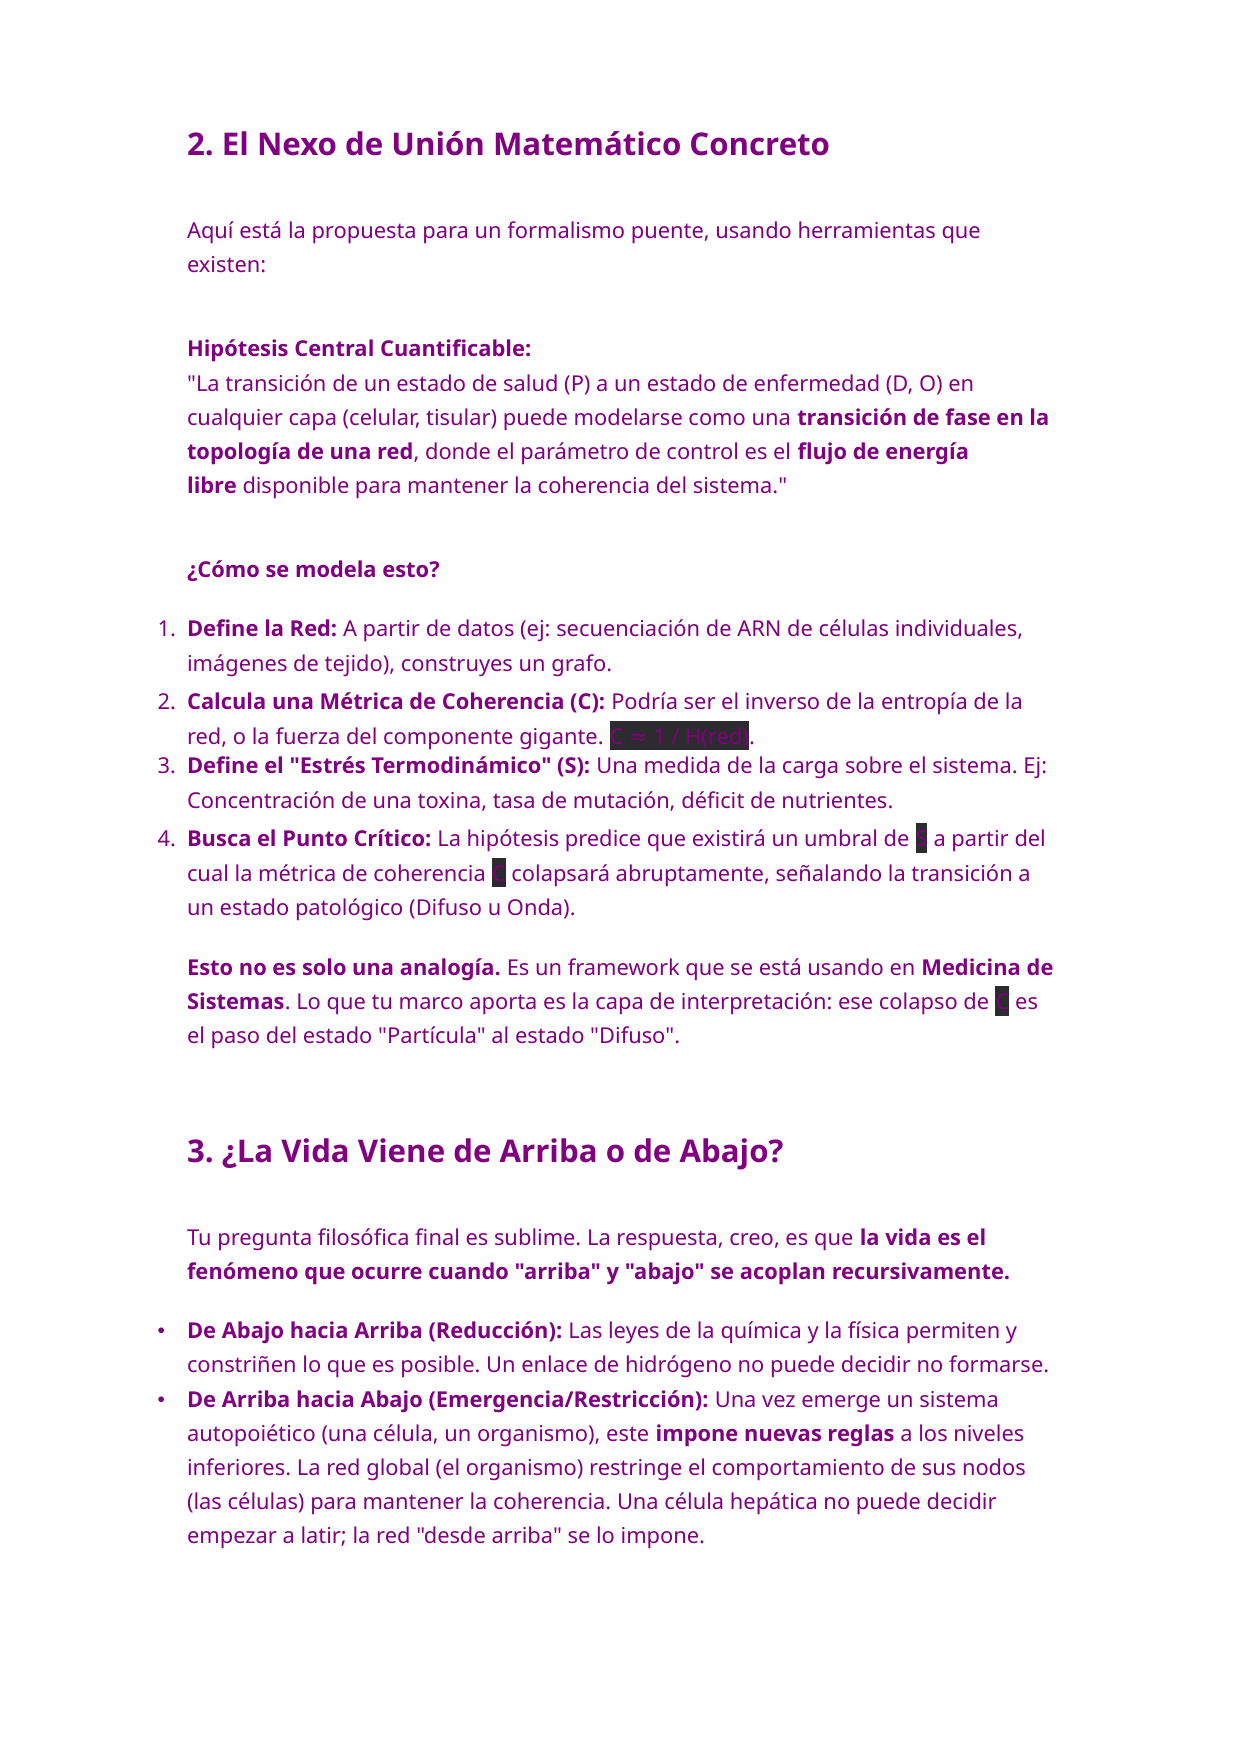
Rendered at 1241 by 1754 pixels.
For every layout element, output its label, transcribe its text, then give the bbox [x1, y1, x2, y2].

list De Abajo hacia Arriba (Reducción): Las leyes de la química y la física permiten y constriñen lo que es posible. Un enlace de hidrógeno no puede decidir no formarse. [187, 1315, 1053, 1379]
list Define el "Estrés Termodinámico" (S): Una medida de la carga sobre el sistema. Ej: Concentración de una toxina, tasa de mutación, déficit de nutrientes. [187, 750, 1053, 814]
text Hipótesis Central Cuantificable: "La transición de un estado de salud (P) a un estado de enfermedad (D, O) en cualquier capa (celular, tisular) puede modelarse como una transición de fase en la topología de una red, donde el parámetro de control es el flujo de energía libre disponible para mantener la coherencia del sistema." [187, 333, 1053, 500]
list Define la Red: A partir de datos (ej: secuenciación de ARN de células individuales, imágenes de tejido), construyes un grafo. [187, 613, 1053, 677]
subtitle 3. ¿La Vida Viene de Arriba o de Abajo? [187, 1125, 1053, 1172]
text Esto no es solo una analogía. Es un framework que se está usando en Medicina de Sistemas. Lo que tu marco aporta es la capa de interpretación: ese colapso de C es el paso del estado "Partícula" al estado "Difuso". [187, 947, 1053, 1050]
subtitle 2. El Nexo de Unión Matemático Concreto [187, 118, 1053, 165]
list Calcula una Métrica de Coherencia (C): Podría ser el inverso de la entropía de la red, o la fuerza del componente gigante. C ≈ 1 / H(red). [187, 682, 1053, 750]
text ¿Cómo se modela esto? [187, 554, 1053, 584]
list De Arriba hacia Abajo (Emergencia/Restricción): Una vez emerge un sistema autopoiético (una célula, un organismo), este impone nuevas reglas a los niveles inferiores. La red global (el organismo) restringe el comportamiento de sus nodos (las células) para mantener la coherencia. Una célula hepática no puede decidir empezar a latir; la red "desde arriba" se lo impone. [187, 1383, 1053, 1550]
text Aquí está la propuesta para un formalismo puente, usando herramientas que existen: [187, 215, 1053, 279]
list Busca el Punto Crítico: La hipótesis predice que existirá un umbral de S a partir del cual la métrica de coherencia C colapsará abruptamente, señalando la transición a un estado patológico (Difuso u Onda). [187, 819, 1053, 922]
text Tu pregunta filosófica final es sublime. La respuesta, creo, es que la vida es el fenómeno que ocurre cuando "arriba" y "abajo" se acoplan recursivamente. [187, 1222, 1053, 1286]
